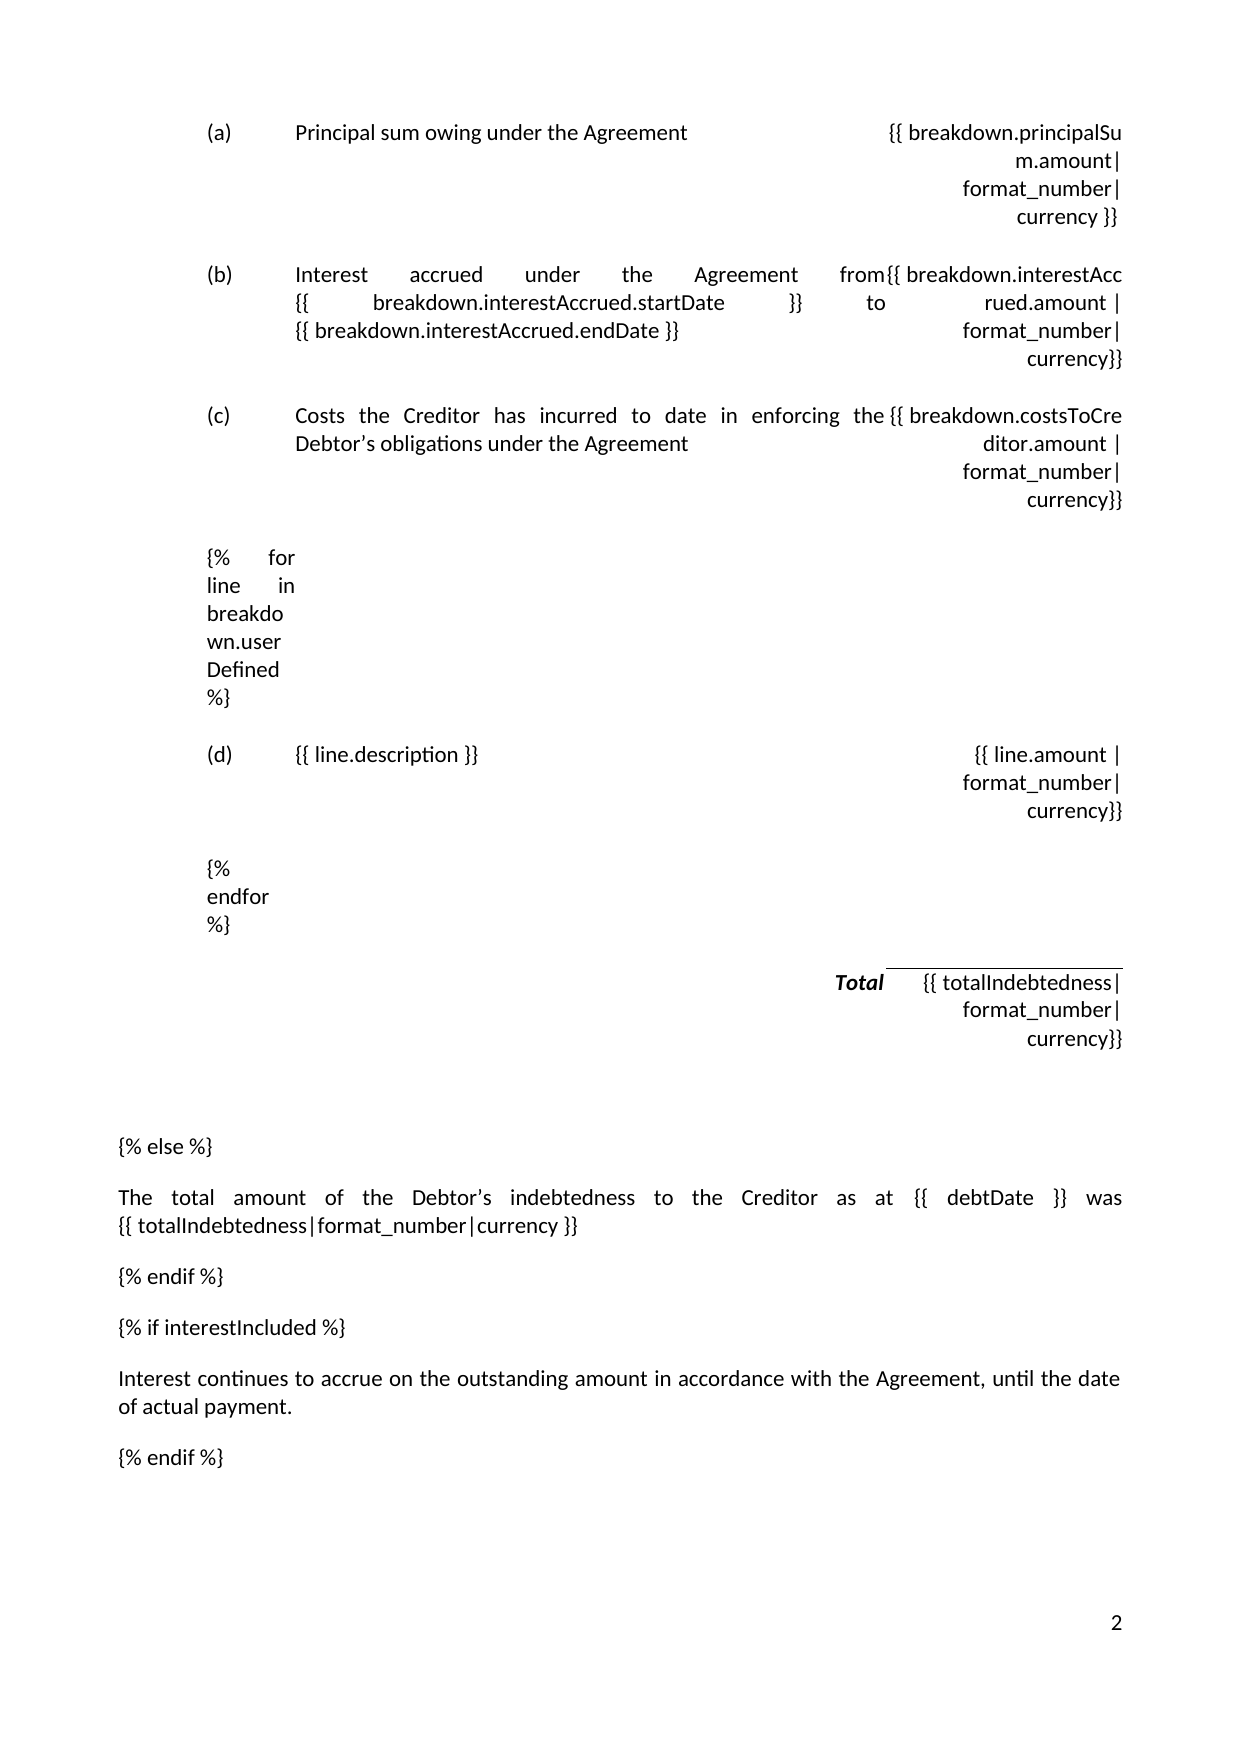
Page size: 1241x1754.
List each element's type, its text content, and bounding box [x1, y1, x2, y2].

table_cell [886, 543, 1122, 740]
table_cell [295, 543, 886, 740]
text {% endif %} [118, 1262, 1122, 1290]
text {% if interestIncluded %} [118, 1313, 1122, 1341]
table_header Principal sum owing under the Agreement [295, 118, 886, 260]
table_cell Interest accrued under the Agreement from {{ breakdown.interestAccrued.startDate }} to {{ breakdown.interestAccrued.endDate }} [295, 260, 886, 401]
table_cell [886, 854, 1122, 967]
table_cell [207, 968, 295, 1081]
text {% else %} [118, 1132, 1122, 1160]
table_cell {{ breakdown.interestAccrued.amount |format_number|currency}} [886, 260, 1122, 401]
table_cell [207, 260, 295, 401]
text Interest continues to accrue on the outstanding amount in accordance with the Agreement, until the date of actual payment. [118, 1364, 1122, 1420]
table_cell {{ totalIndebtedness|format_number|currency}} [886, 969, 1122, 1081]
table_cell Costs the Creditor has incurred to date in enforcing the Debtor’s obligations under the Agreement [295, 401, 886, 543]
table_cell [207, 740, 295, 854]
table_cell {{ line.description }} [295, 740, 886, 854]
table_cell {% for line in breakdown.userDefined %} [207, 543, 295, 740]
text The total amount of the Debtor’s indebtedness to the Creditor as at {{ debtDate }} was {{ totalIndebtedness|format_number|currency }} [118, 1183, 1122, 1239]
table_cell {% endfor %} [207, 854, 295, 967]
text {% endif %} [118, 1443, 1122, 1471]
table_header [207, 118, 295, 260]
table_cell Total [295, 968, 886, 1081]
table_cell [295, 854, 886, 967]
table_header {{ breakdown.principalSum.amount| format_number|currency }} [886, 118, 1122, 260]
table_cell [207, 401, 295, 543]
table_cell {{ line.amount |format_number|currency}} [886, 740, 1122, 854]
table_cell {{ breakdown.costsToCreditor.amount |format_number|currency}} [886, 401, 1122, 543]
